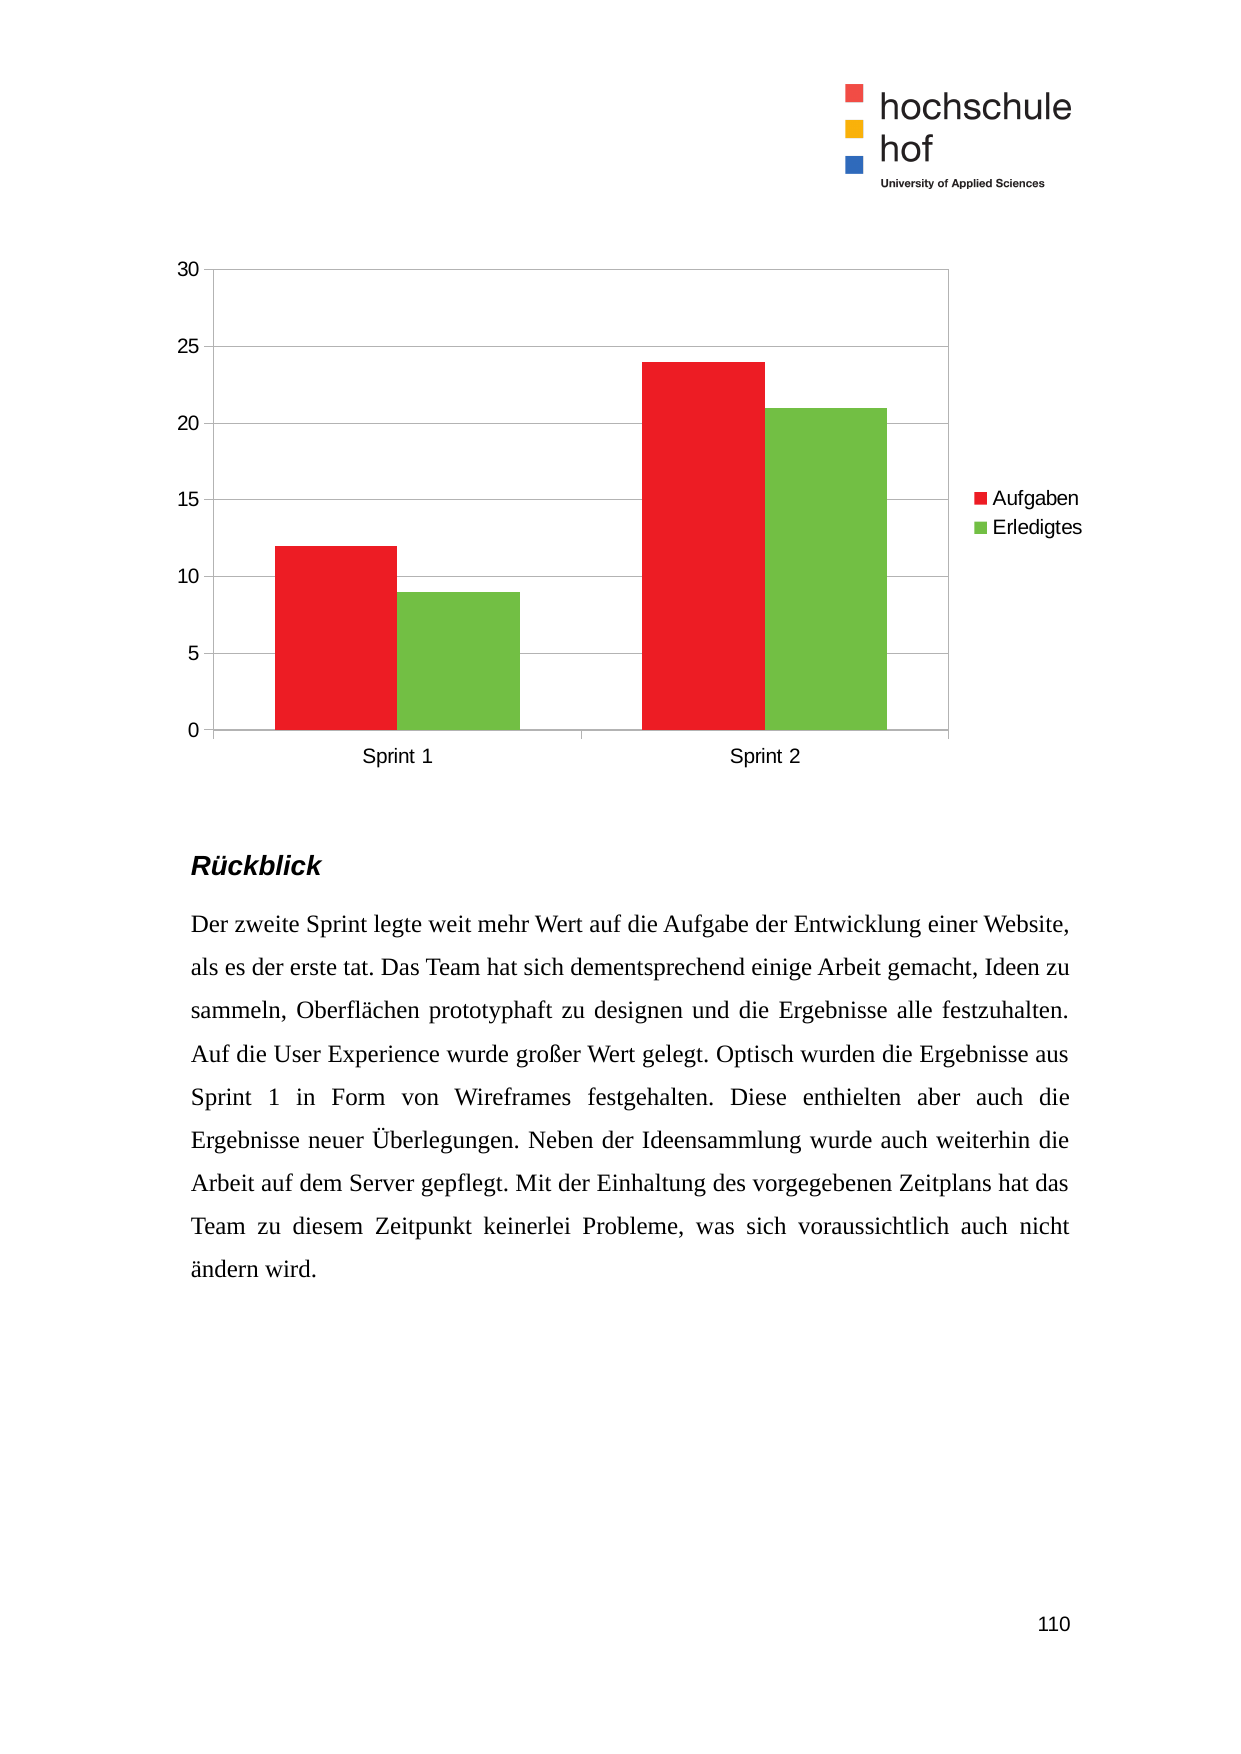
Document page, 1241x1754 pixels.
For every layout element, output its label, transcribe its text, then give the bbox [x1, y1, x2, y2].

picture [845, 84, 1071, 189]
subtitle Rückblick [191, 849, 1070, 881]
text Der zweite Sprint legte weit mehr Wert auf die Aufgabe der Entwicklung einer Website, als es der erste tat. Das Team hat sich dementsprechend einige Arbeit gemacht, Ideen zu sammeln, Oberflächen prototyphaft zu designen und die Ergebnisse alle festzuhalten. Auf die User Experience wurde großer Wert gelegt. Optisch wurden die Ergebnisse aus Sprint 1 in Form von Wireframes festgehalten. Diese enthielten aber auch die Ergebnisse neuer Überlegungen. Neben der Ideensammlung wurde auch weiterhin die Arbeit auf dem Server gepflegt. Mit der Einhaltung des vorgegebenen Zeitplans hat das Team zu diesem Zeitpunkt keinerlei Probleme, was sich voraussichtlich auch nicht ändern wird. [191, 909, 1070, 1283]
